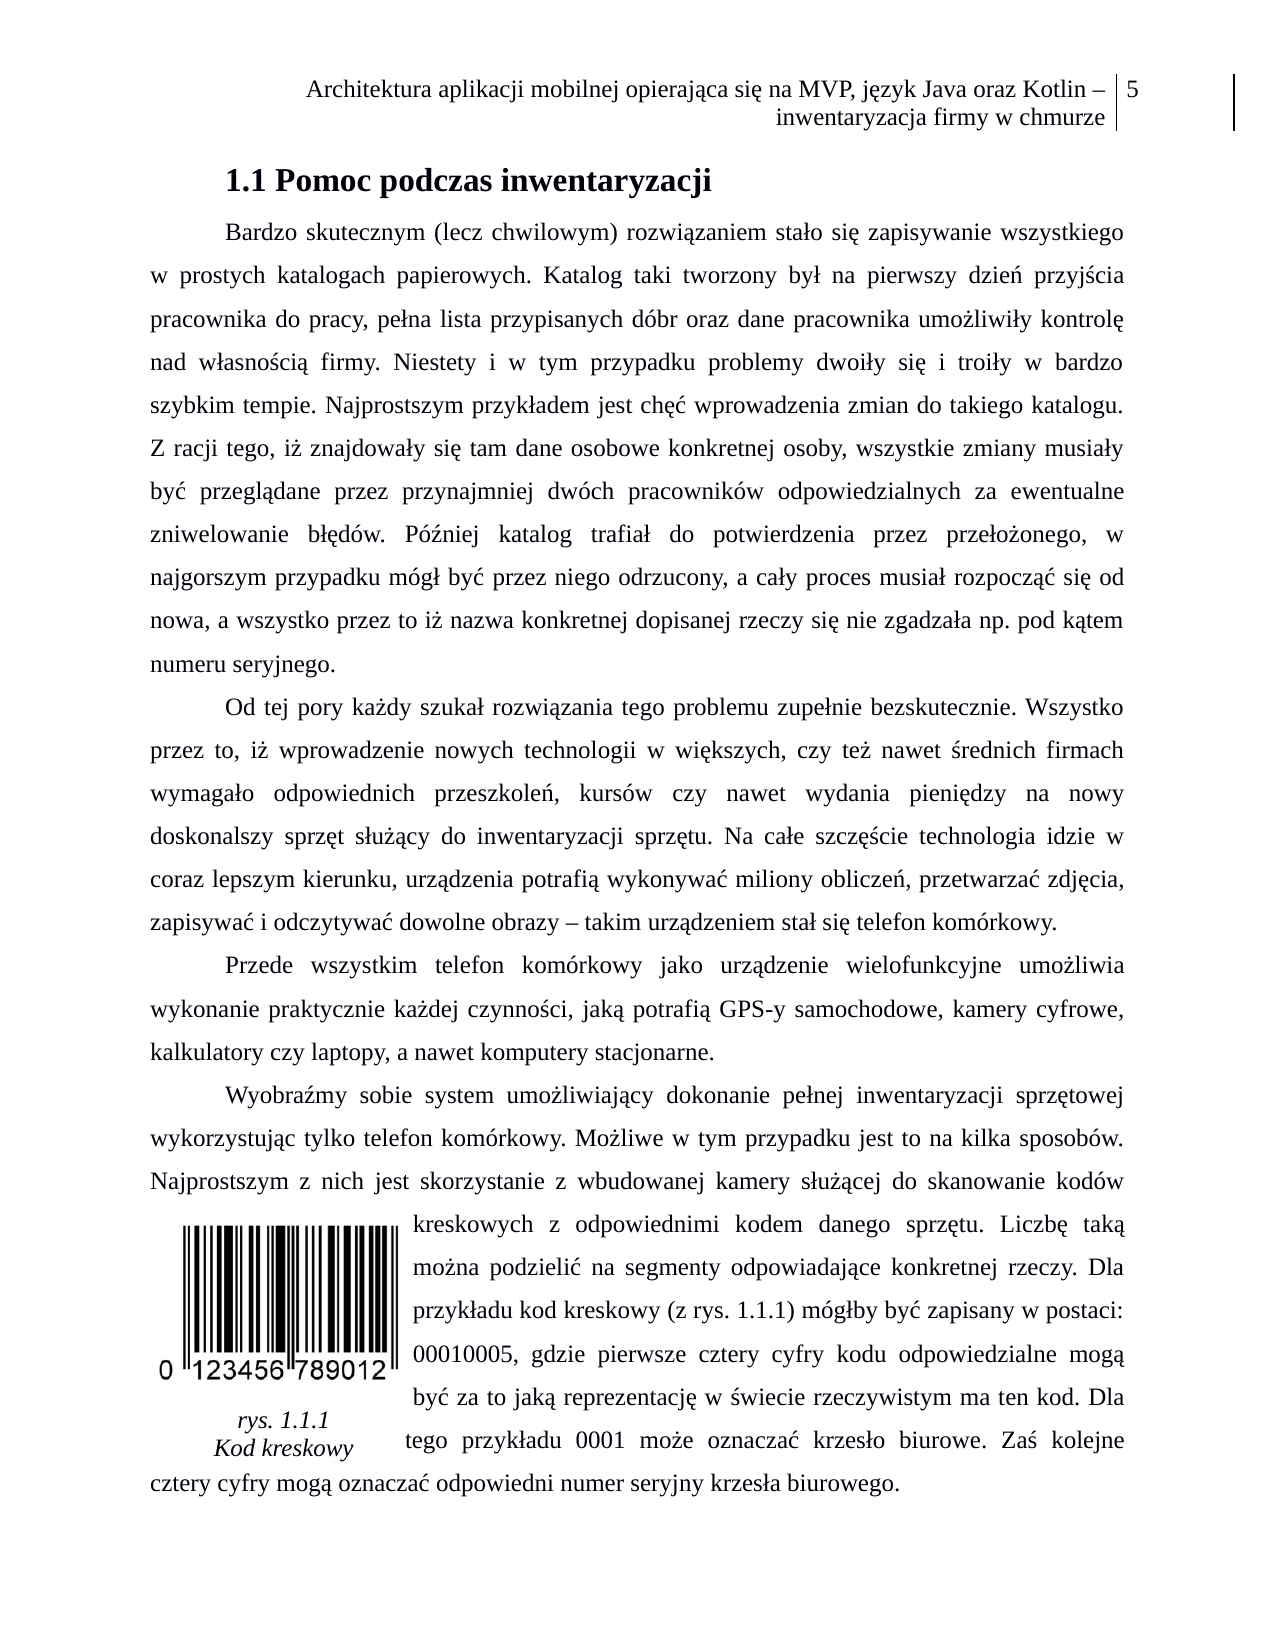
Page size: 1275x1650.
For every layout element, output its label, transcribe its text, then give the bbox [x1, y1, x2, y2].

text Bardzo skutecznym (lecz chwilowym) rozwiązaniem stało się zapisywanie wszystkiego w prostych katalogach papierowych. Katalog taki tworzony był na pierwszy dzień przyjścia pracownika do pracy, pełna lista przypisanych dóbr oraz dane pracownika umożliwiły kontrolę nad własnością firmy. Niestety i w tym przypadku problemy dwoiły się i troiły w bardzo szybkim tempie. Najprostszym przykładem jest chęć wprowadzenia zmian do takiego katalogu. Z racji tego, iż znajdowały się tam dane osobowe konkretnej osoby, wszystkie zmiany musiały być przeglądane przez przynajmniej dwóch pracowników odpowiedzialnych za ewentualne zniwelowanie błędów. Później katalog trafiał do potwierdzenia przez przełożonego, w najgorszym przypadku mógł być przez niego odrzucony, a cały proces musiał rozpocząć się od nowa, a wszystko przez to iż nazwa konkretnej dopisanej rzeczy się nie zgadzała np. pod kątem numeru seryjnego. [150, 217, 1125, 677]
picture [158, 1223, 413, 1388]
text Od tej pory każdy szukał rozwiązania tego problemu zupełnie bezskutecznie. Wszystko przez to, iż wprowadzenie nowych technologii w większych, czy też nawet średnich firmach wymagało odpowiednich przeszkoleń, kursów czy nawet wydania pieniędzy na nowy doskonalszy sprzęt służący do inwentaryzacji sprzętu. Na całe szczęście technologia idzie w coraz lepszym kierunku, urządzenia potrafią wykonywać miliony obliczeń, przetwarzać zdjęcia, zapisywać i odczytywać dowolne obrazy – takim urządzeniem stał się telefon komórkowy. [150, 692, 1125, 936]
text rys. 1.1.1 [162, 1405, 405, 1433]
text Kod kreskowy [162, 1433, 405, 1462]
text 1.1 Pomoc podczas inwentaryzacji [150, 160, 1125, 198]
text Przede wszystkim telefon komórkowy jako urządzenie wielofunkcyjne umożliwia wykonanie praktycznie każdej czynności, jaką potrafią GPS-y samochodowe, kamery cyfrowe, kalkulatory czy laptopy, a nawet komputery stacjonarne. [150, 951, 1125, 1066]
text Wyobraźmy sobie system umożliwiający dokonanie pełnej inwentaryzacji sprzętowej wykorzystując tylko telefon komórkowy. Możliwe w tym przypadku jest to na kilka sposobów. Najprostszym z nich jest skorzystanie z wbudowanej kamery służącej do skanowanie kodów kreskowych z odpowiednimi kodem danego sprzętu. Liczbę taką można podzielić na segmenty odpowiadające konkretnej rzeczy. Dla przykładu kod kreskowy (z rys. 1.1.1) mógłby być zapisany w postaci: 00010005, gdzie pierwsze cztery cyfry kodu odpowiedzialne mogą być za to jaką reprezentację w świecie rzeczywistym ma ten kod. Dla tego przykładu 0001 może oznaczać krzesło biurowe. Zaś kolejne cztery cyfry mogą oznaczać odpowiedni numer seryjny krzesła biurowego. [150, 1080, 1125, 1497]
